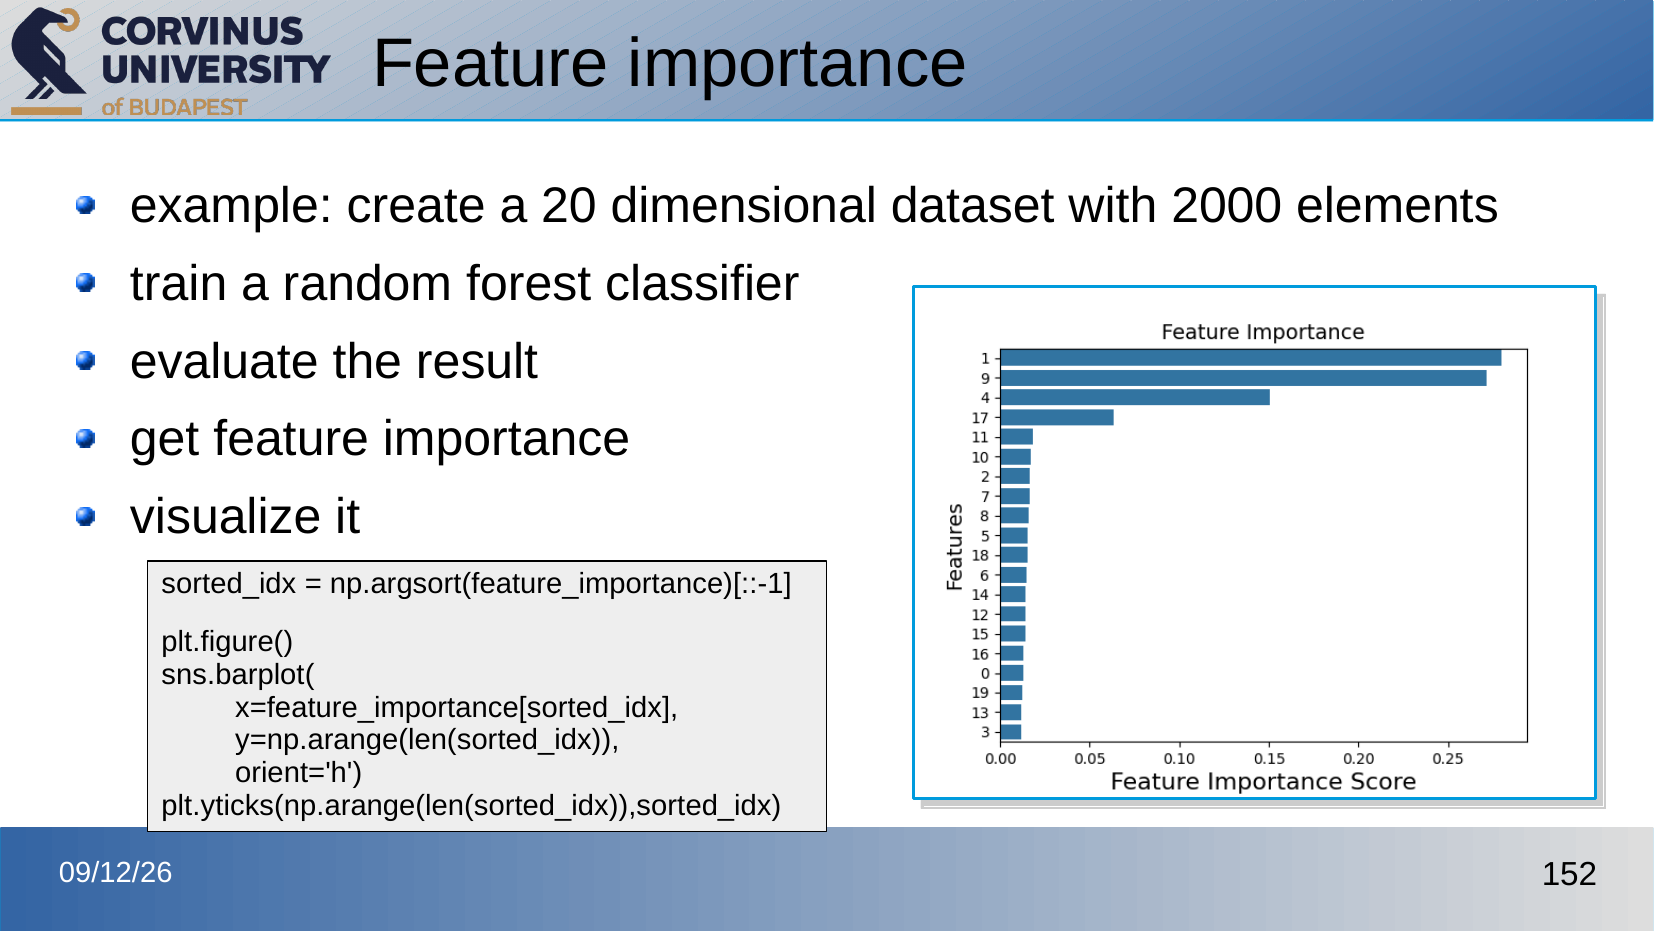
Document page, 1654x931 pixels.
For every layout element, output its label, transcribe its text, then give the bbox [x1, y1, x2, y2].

picture [916, 289, 1593, 796]
title Feature importance [372, 23, 1625, 103]
text_box sorted_idx = np.argsort(feature_importance)[::-1] plt.figure() sns.barplot( x=feature_importance[sorted_idx], y=np.arange(len(sorted_idx)), orient='h') plt.yticks(np.arange(len(sorted_idx)),sorted_idx) [147, 561, 827, 832]
list example: create a 20 dimensional dataset with 2000 elements train a random forest classifier evaluate the result get feature importance visualize it [59, 177, 1595, 709]
picture [11, 7, 331, 115]
